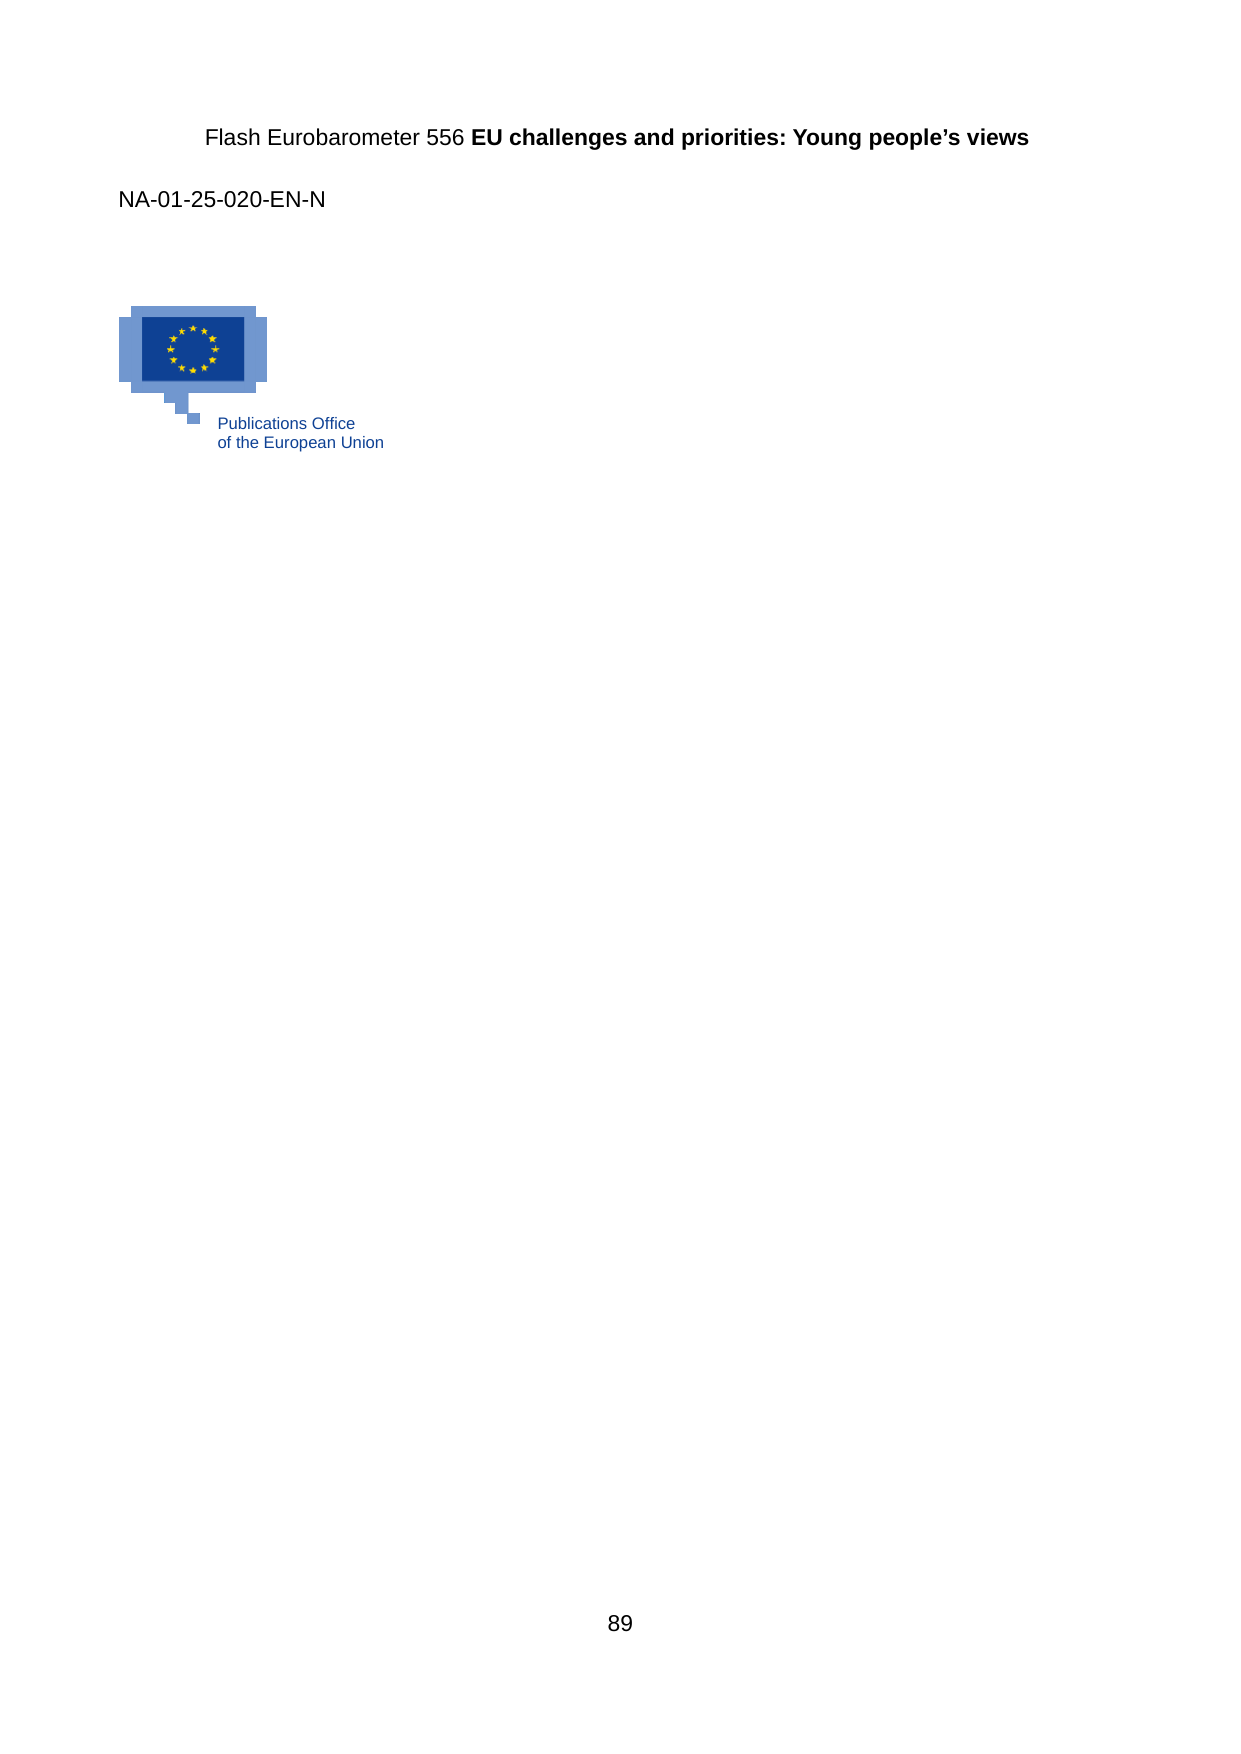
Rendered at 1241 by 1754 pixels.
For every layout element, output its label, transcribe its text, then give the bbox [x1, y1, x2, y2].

picture [118, 306, 273, 424]
text NA-01-25-020-EN-N [118, 186, 1122, 212]
